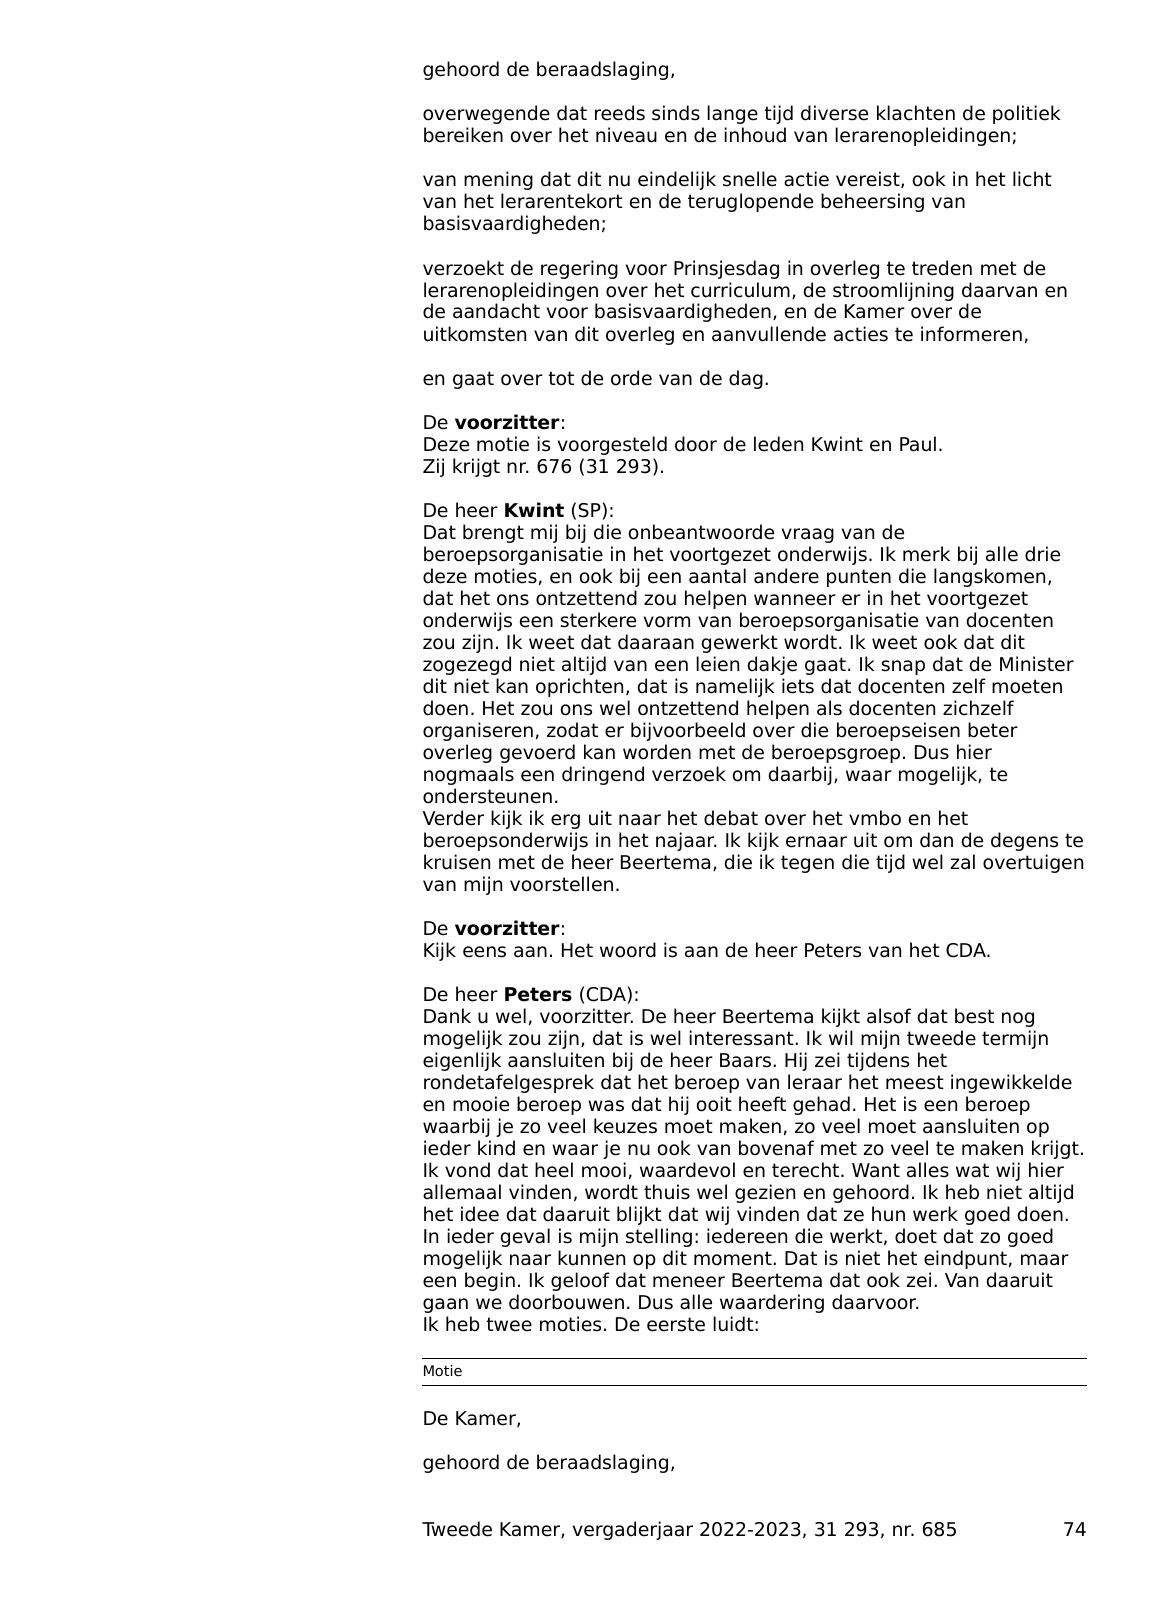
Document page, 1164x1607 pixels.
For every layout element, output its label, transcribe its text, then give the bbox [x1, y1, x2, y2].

text Deze motie is voorgesteld door de leden Kwint en Paul. [422, 434, 1087, 456]
text De voorzitter: [422, 412, 1087, 434]
table_header Motie [422, 1359, 1087, 1385]
text De Kamer, [422, 1408, 1087, 1430]
text Kijk eens aan. Het woord is aan de heer Peters van het CDA. [422, 940, 1087, 962]
text gehoord de beraadslaging, [422, 59, 1087, 81]
text overwegende dat reeds sinds lange tijd diverse klachten de politiek bereiken over het niveau en de inhoud van lerarenopleidingen; [422, 103, 1087, 147]
text Dat brengt mij bij die onbeantwoorde vraag van de beroepsorganisatie in het voortgezet onderwijs. Ik merk bij alle drie deze moties, en ook bij een aantal andere punten die langskomen, dat het ons ontzettend zou helpen wanneer er in het voortgezet onderwijs een sterkere vorm van beroepsorganisatie van docenten zou zijn. Ik weet dat daaraan gewerkt wordt. Ik weet ook dat dit zogezegd niet altijd van een leien dakje gaat. Ik snap dat de Minister dit niet kan oprichten, dat is namelijk iets dat docenten zelf moeten doen. Het zou ons wel ontzettend helpen als docenten zichzelf organiseren, zodat er bijvoorbeeld over die beroepseisen beter overleg gevoerd kan worden met de beroepsgroep. Dus hier nogmaals een dringend verzoek om daarbij, waar mogelijk, te ondersteunen. [422, 522, 1087, 808]
text De voorzitter: [422, 918, 1087, 940]
text Ik heb twee moties. De eerste luidt: [422, 1313, 1087, 1336]
text De heer Kwint (SP): [422, 500, 1087, 522]
text en gaat over tot de orde van de dag. [422, 368, 1087, 389]
text Verder kijk ik erg uit naar het debat over het vmbo en het beroepsonderwijs in het najaar. Ik kijk ernaar uit om dan de degens te kruisen met de heer Beertema, die ik tegen die tijd wel zal overtuigen van mijn voorstellen. [422, 808, 1087, 896]
text De heer Peters (CDA): [422, 984, 1087, 1006]
text gehoord de beraadslaging, [422, 1452, 1087, 1474]
text Zij krijgt nr. 676 (31 293). [422, 456, 1087, 478]
text verzoekt de regering voor Prinsjesdag in overleg te treden met de lerarenopleidingen over het curriculum, de stroomlijning daarvan en de aandacht voor basisvaardigheden, en de Kamer over de uitkomsten van dit overleg en aanvullende acties te informeren, [422, 257, 1087, 345]
text van mening dat dit nu eindelijk snelle actie vereist, ook in het licht van het lerarentekort en de teruglopende beheersing van basisvaardigheden; [422, 169, 1087, 235]
text Dank u wel, voorzitter. De heer Beertema kijkt alsof dat best nog mogelijk zou zijn, dat is wel interessant. Ik wil mijn tweede termijn eigenlijk aansluiten bij de heer Baars. Hij zei tijdens het rondetafelgesprek dat het beroep van leraar het meest ingewikkelde en mooie beroep was dat hij ooit heeft gehad. Het is een beroep waarbij je zo veel keuzes moet maken, zo veel moet aansluiten op ieder kind en waar je nu ook van bovenaf met zo veel te maken krijgt. Ik vond dat heel mooi, waardevol en terecht. Want alles wat wij hier allemaal vinden, wordt thuis wel gezien en gehoord. Ik heb niet altijd het idee dat daaruit blijkt dat wij vinden dat ze hun werk goed doen. In ieder geval is mijn stelling: iedereen die werkt, doet dat zo goed mogelijk naar kunnen op dit moment. Dat is niet het eindpunt, maar een begin. Ik geloof dat meneer Beertema dat ook zei. Van daaruit gaan we doorbouwen. Dus alle waardering daarvoor. [422, 1006, 1087, 1313]
